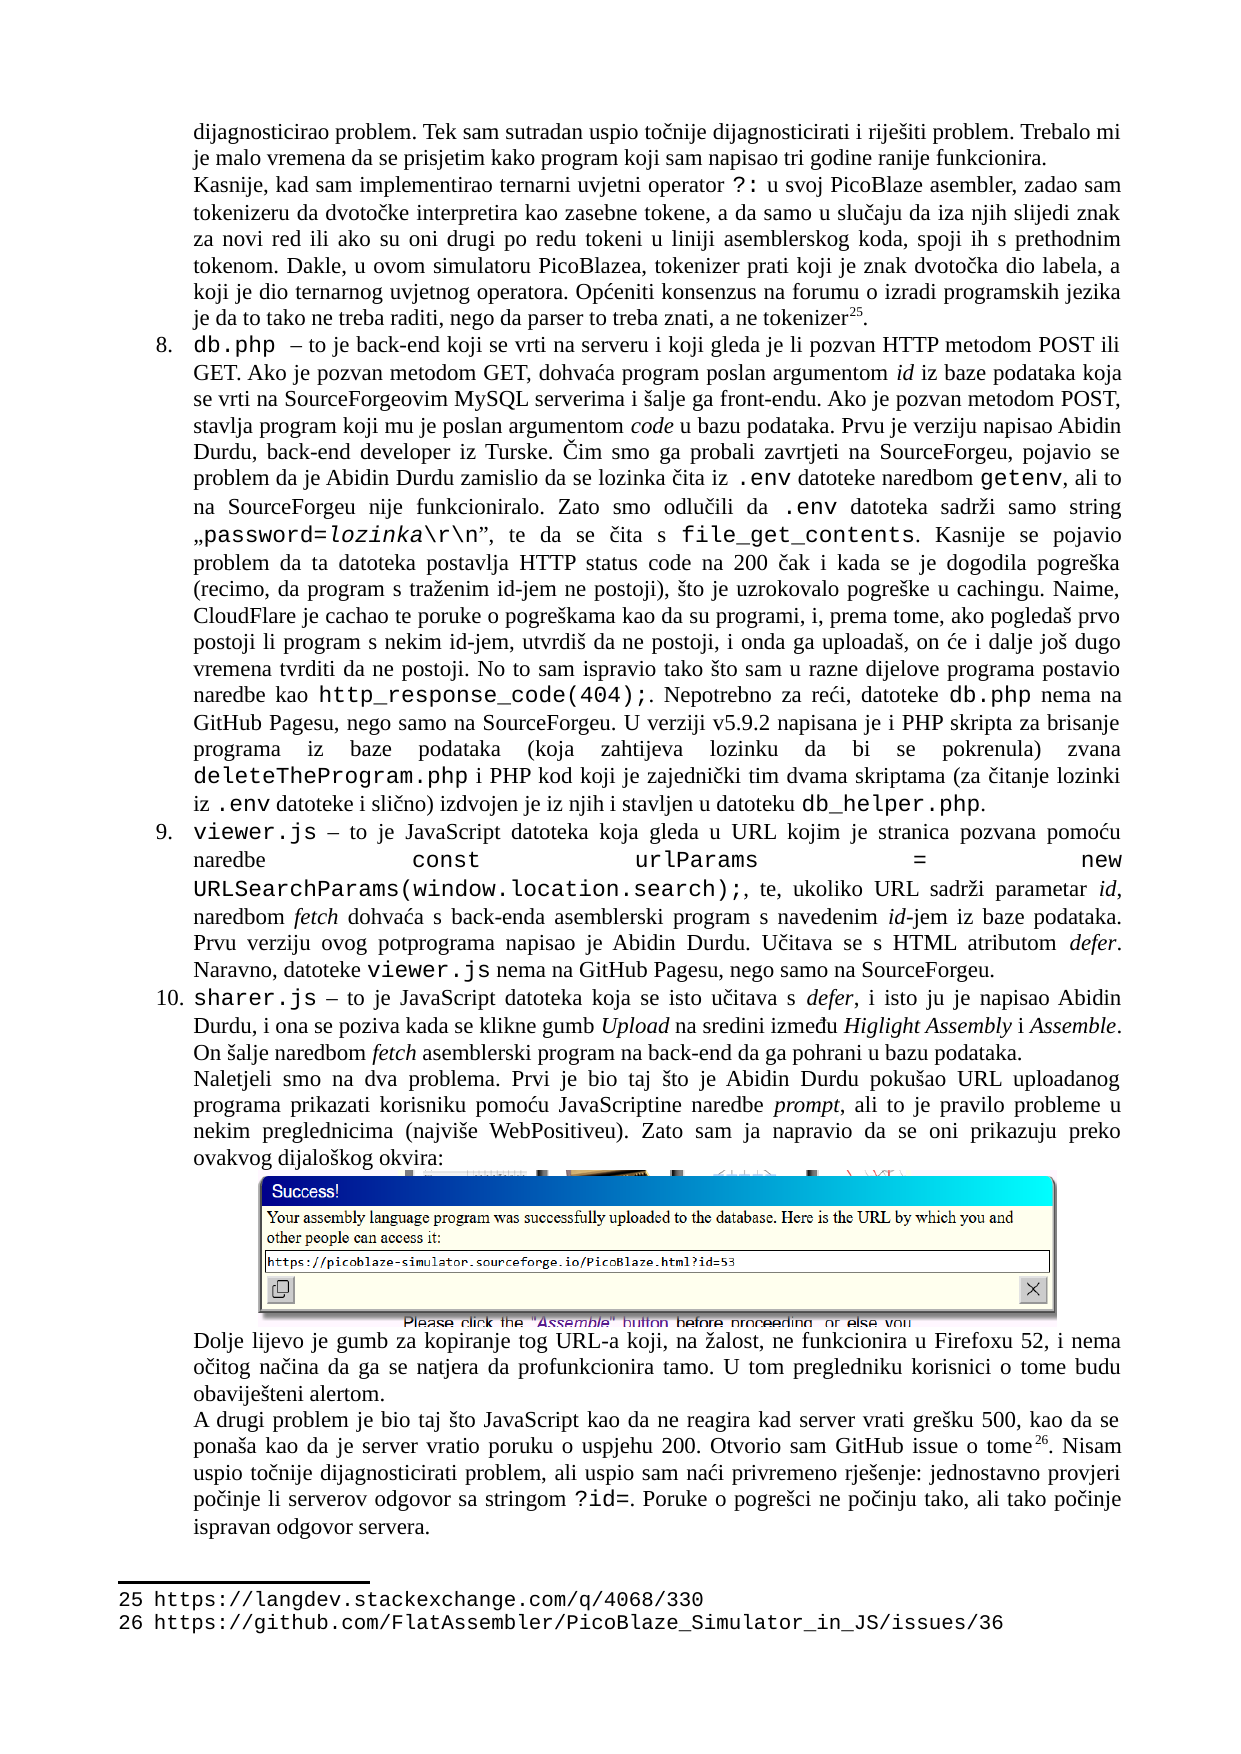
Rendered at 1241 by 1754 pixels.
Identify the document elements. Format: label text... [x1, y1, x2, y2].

picture [258, 1170, 1057, 1327]
list viewer.js – to je JavaScript datoteka koja gleda u URL kojim je stranica pozvana pomoću naredbe const urlParams = new URLSearchParams(window.location.search);, te, ukoliko URL sadrži parametar id, naredbom fetch dohvaća s back-enda asemblerski program s navedenim id-jem iz baze podataka. Prvu verziju ovog potprograma napisao je Abidin Durdu. Učitava se s HTML atributom defer. Naravno, datoteke viewer.js nema na GitHub Pagesu, nego samo na SourceForgeu. [156, 818, 1122, 984]
list Naletjeli smo na dva problema. Prvi je bio taj što je Abidin Durdu pokušao URL uploadanog programa prikazati korisniku pomoću JavaScriptine naredbe prompt, ali to je pravilo probleme u nekim preglednicima (najviše WebPositiveu). Zato sam ja napravio da se oni prikazuju preko ovakvog dijaloškog okvira: [156, 1065, 1122, 1170]
list Dolje lijevo je gumb za kopiranje tog URL-a koji, na žalost, ne funkcionira u Firefoxu 52, i nema očitog načina da ga se natjera da profunkcionira tamo. U tom pregledniku korisnici o tome budu obaviješteni alertom. [156, 1327, 1122, 1406]
list A drugi problem je bio taj što JavaScript kao da ne reagira kad server vrati grešku 500, kao da se ponaša kao da je server vratio poruku o uspjehu 200. Otvorio sam GitHub issue o tome. Nisam uspio točnije dijagnosticirati problem, ali uspio sam naći privremeno rješenje: jednostavno provjeri počinje li serverov odgovor sa stringom ?id=. Poruke o pogrešci ne počinju tako, ali tako počinje ispravan odgovor servera. [156, 1406, 1122, 1540]
list Kasnije, kad sam implementirao ternarni uvjetni operator ?: u svoj PicoBlaze asembler, zadao sam tokenizeru da dvotočke interpretira kao zasebne tokene, a da samo u slučaju da iza njih slijedi znak za novi red ili ako su oni drugi po redu tokeni u liniji asemblerskog koda, spoji ih s prethodnim tokenom. Dakle, u ovom simulatoru PicoBlazea, tokenizer prati koji je znak dvotočka dio labela, a koji je dio ternarnog uvjetnog operatora. Općeniti konsenzus na forumu o izradi programskih jezika je da to tako ne treba raditi, nego da parser to treba znati, a ne tokenizer. [156, 171, 1122, 331]
list https://langdev.stackexchange.com/q/4068/330 [118, 1588, 1122, 1612]
list https://github.com/FlatAssembler/PicoBlaze_Simulator_in_JS/issues/36 [118, 1612, 1122, 1636]
list sharer.js – to je JavaScript datoteka koja se isto učitava s defer, i isto ju je napisao Abidin Durdu, i ona se poziva kada se klikne gumb Upload na sredini između Higlight Assembly i Assemble. On šalje naredbom fetch asemblerski program na back-end da ga pohrani u bazu podataka. [156, 984, 1122, 1065]
list db.php – to je back-end koji se vrti na serveru i koji gleda je li pozvan HTTP metodom POST ili GET. Ako je pozvan metodom GET, dohvaća program poslan argumentom id iz baze podataka koja se vrti na SourceForgeovim MySQL serverima i šalje ga front-endu. Ako je pozvan metodom POST, stavlja program koji mu je poslan argumentom code u bazu podataka. Prvu je verziju napisao Abidin Durdu, back-end developer iz Turske. Čim smo ga probali zavrtjeti na SourceForgeu, pojavio se problem da je Abidin Durdu zamislio da se lozinka čita iz .env datoteke naredbom getenv, ali to na SourceForgeu nije funkcioniralo. Zato smo odlučili da .env datoteka sadrži samo string „password=lozinka\r\n”, te da se čita s file_get_contents. Kasnije se pojavio problem da ta datoteka postavlja HTTP status code na 200 čak i kada se je dogodila pogreška (recimo, da program s traženim id-jem ne postoji), što je uzrokovalo pogreške u cachingu. Naime, CloudFlare je cachao te poruke o pogreškama kao da su programi, i, prema tome, ako pogledaš prvo postoji li program s nekim id-jem, utvrdiš da ne postoji, i onda ga uploadaš, on će i dalje još dugo vremena tvrditi da ne postoji. No to sam ispravio tako što sam u razne dijelove programa postavio naredbe kao http_response_code(404);. Nepotrebno za reći, datoteke db.php nema na GitHub Pagesu, nego samo na SourceForgeu. U verziji v5.9.2 napisana je i PHP skripta za brisanje programa iz baze podataka (koja zahtijeva lozinku da bi se pokrenula) zvana deleteTheProgram.php i PHP kod koji je zajednički tim dvama skriptama (za čitanje lozinki iz .env datoteke i slično) izdvojen je iz njih i stavljen u datoteku db_helper.php. [156, 331, 1122, 818]
list dijagnosticirao problem. Tek sam sutradan uspio točnije dijagnosticirati i riješiti problem. Trebalo mi je malo vremena da se prisjetim kako program koji sam napisao tri godine ranije funkcionira. [156, 118, 1122, 171]
